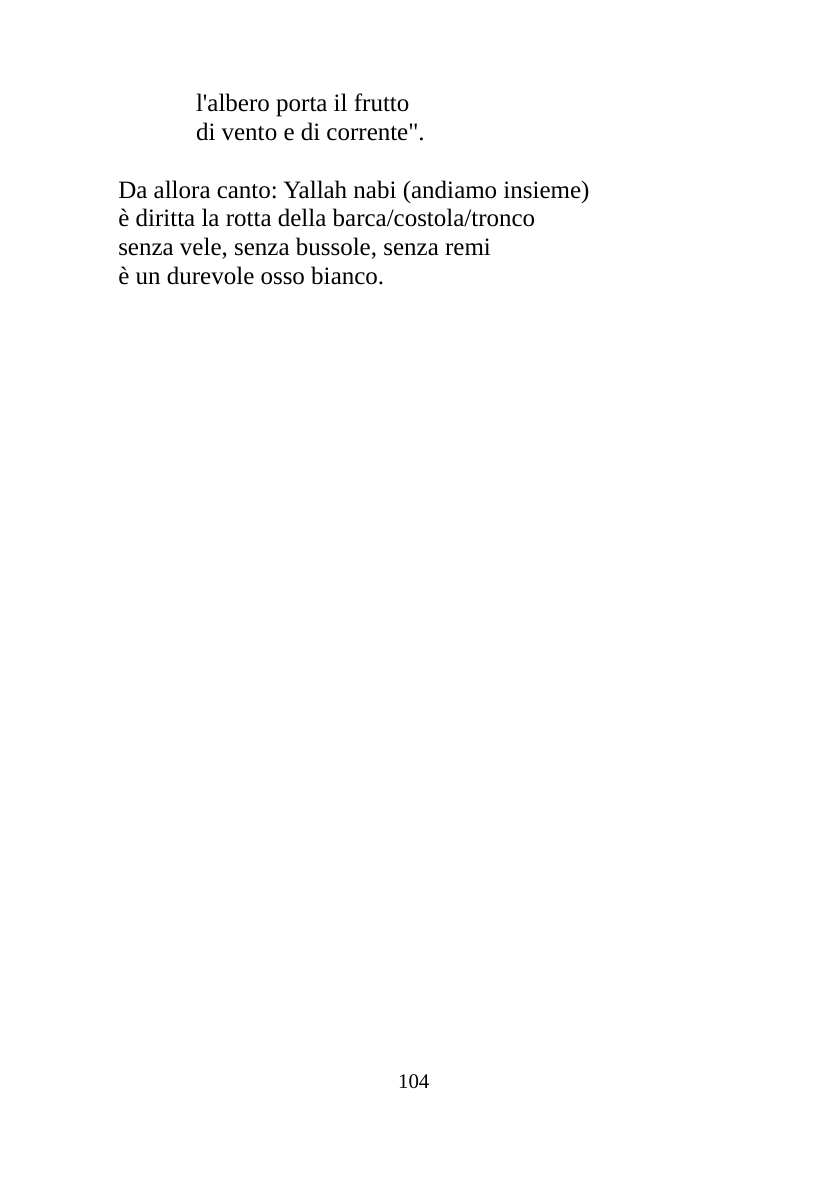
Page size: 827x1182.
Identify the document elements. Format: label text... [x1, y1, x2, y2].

text l'albero porta il frutto [148, 88, 738, 117]
text è un durevole osso bianco. [88, 261, 738, 290]
text Da allora canto: Yallah nabi (andiamo insieme) [88, 175, 738, 203]
text senza vele, senza bussole, senza remi [88, 232, 738, 261]
text è diritta la rotta della barca/costola/tronco [88, 203, 738, 232]
text di vento e di corrente". [148, 117, 738, 146]
